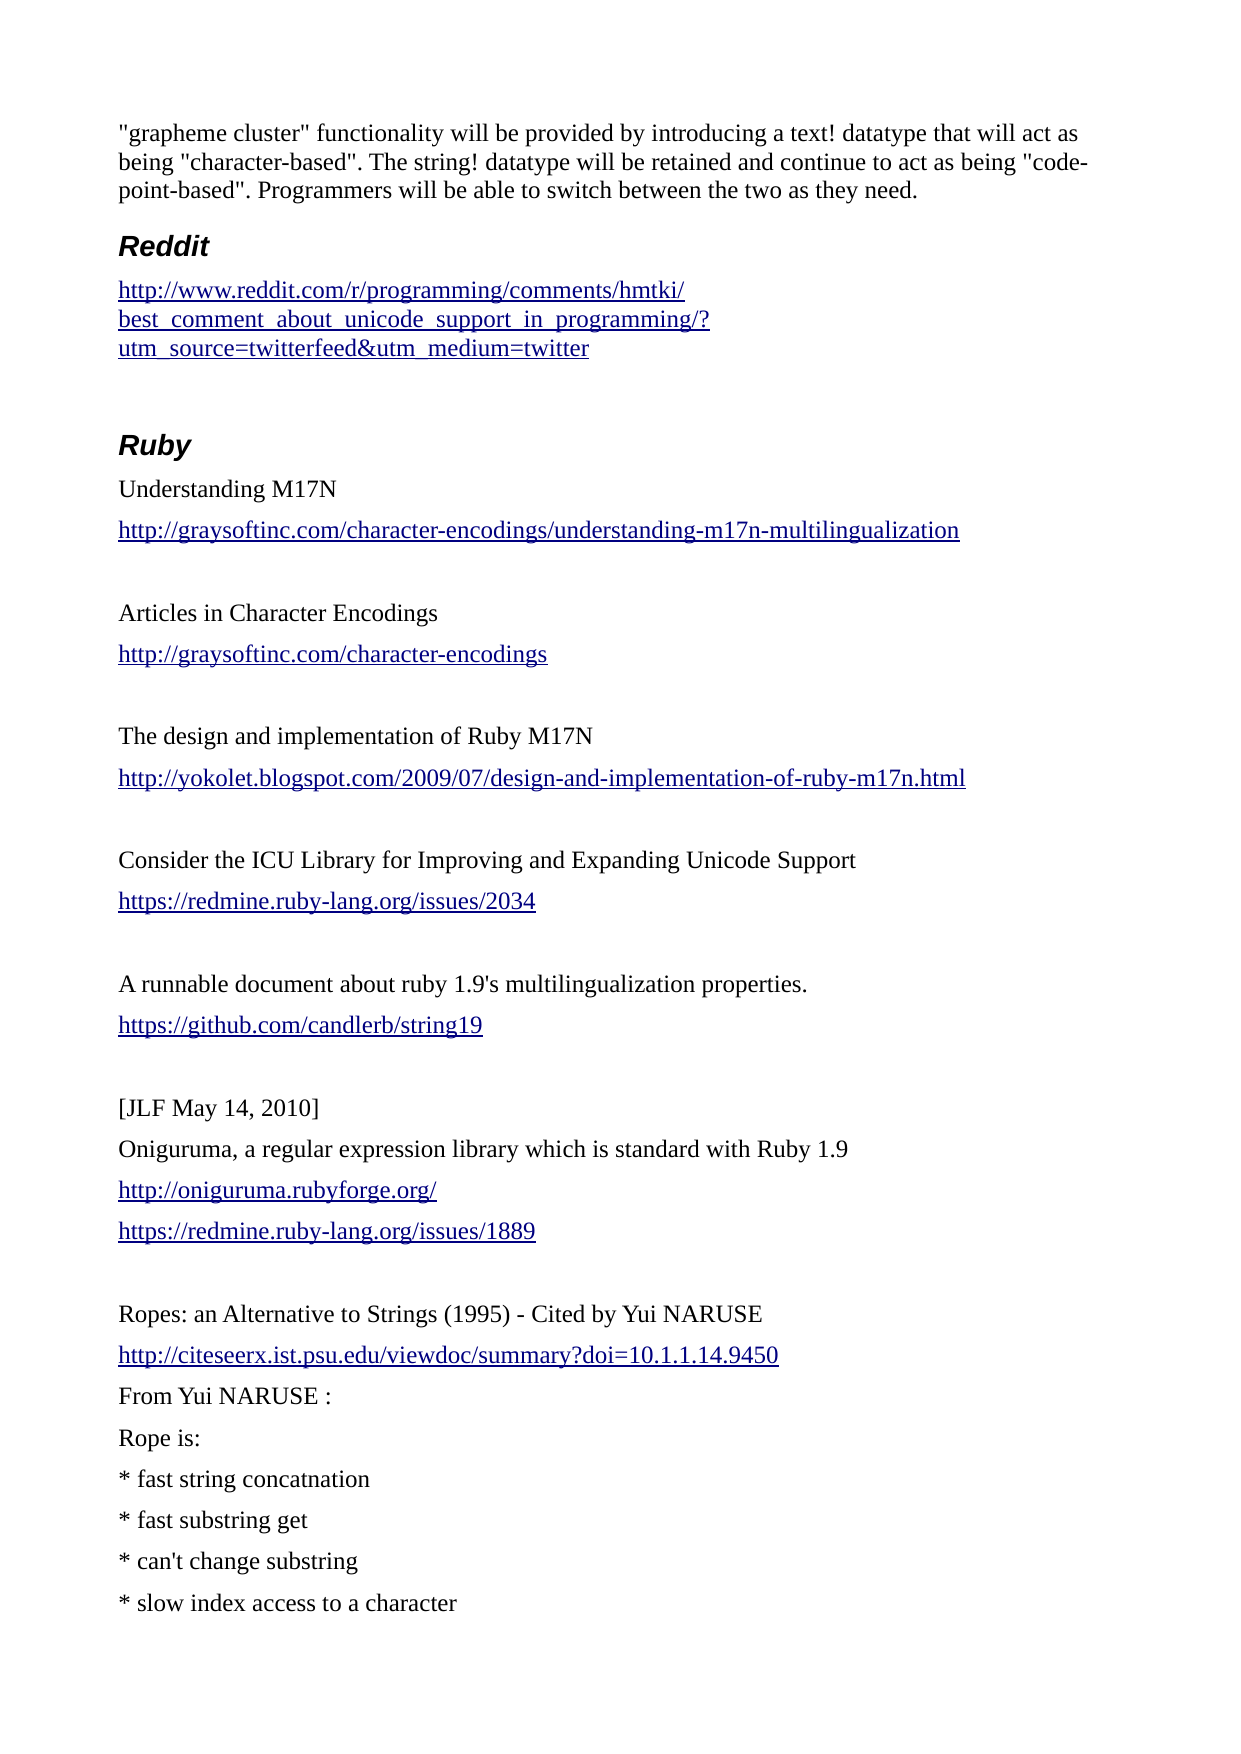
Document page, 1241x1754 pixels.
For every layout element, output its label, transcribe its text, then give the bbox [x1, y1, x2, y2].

text Consider the ICU Library for Improving and Expanding Unicode Support [118, 845, 1122, 874]
text Ropes: an Alternative to Strings (1995) - Cited by Yui NARUSE [118, 1299, 1122, 1328]
text http://yokolet.blogspot.com/2009/07/design-and-implementation-of-ruby-m17n.html [118, 763, 1122, 791]
text http://graysoftinc.com/character-encodings/understanding-m17n-multilingualization [118, 515, 1122, 544]
text "grapheme cluster" functionality will be provided by introducing a text! datatype that will act as being "character-based". The string! datatype will be retained and continue to act as being "code-point-based". Programmers will be able to switch between the two as they need. [118, 118, 1122, 204]
text * fast substring get [118, 1505, 1122, 1534]
text https://github.com/candlerb/string19 [118, 1010, 1122, 1039]
text Oniguruma, a regular expression library which is standard with Ruby 1.9 [118, 1134, 1122, 1163]
text https://redmine.ruby-lang.org/issues/2034 [118, 886, 1122, 915]
text https://redmine.ruby-lang.org/issues/1889 [118, 1216, 1122, 1245]
text http://graysoftinc.com/character-encodings [118, 639, 1122, 668]
text Articles in Character Encodings [118, 598, 1122, 626]
text http://www.reddit.com/r/programming/comments/hmtki/best_comment_about_unicode_support_in_programming/?utm_source=twitterfeed&utm_medium=twitter [118, 275, 1122, 362]
text * slow index access to a character [118, 1588, 1122, 1616]
text The design and implementation of Ruby M17N [118, 721, 1122, 750]
text http://citeseerx.ist.psu.edu/viewdoc/summary?doi=10.1.1.14.9450 [118, 1340, 1122, 1369]
subtitle Ruby [118, 428, 1122, 461]
text Rope is: [118, 1423, 1122, 1451]
text Understanding M17N [118, 474, 1122, 503]
text From Yui NARUSE : [118, 1381, 1122, 1410]
subtitle Reddit [118, 229, 1122, 263]
text A runnable document about ruby 1.9's multilingualization properties. [118, 969, 1122, 998]
text * fast string concatnation [118, 1464, 1122, 1493]
text [JLF May 14, 2010] [118, 1093, 1122, 1121]
text http://oniguruma.rubyforge.org/ [118, 1175, 1122, 1204]
text * can't change substring [118, 1546, 1122, 1575]
